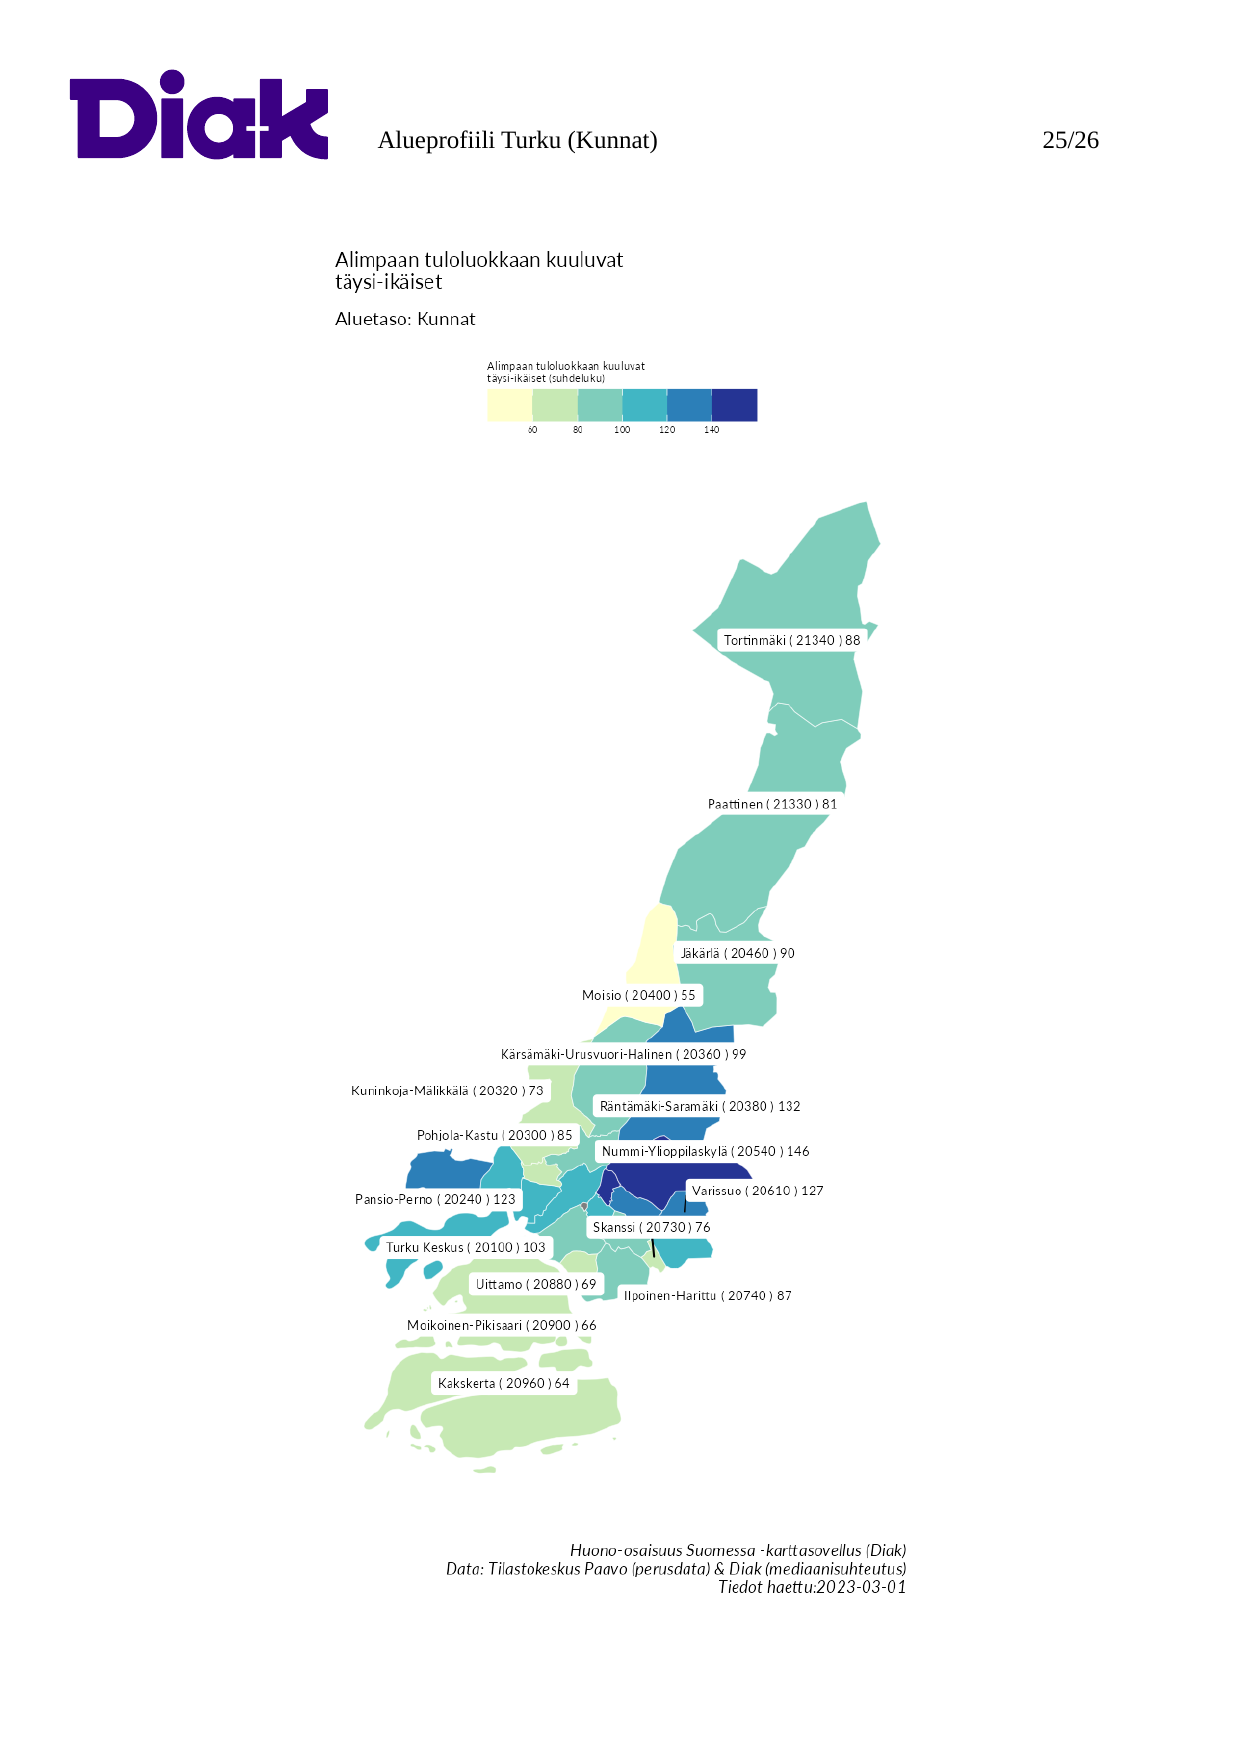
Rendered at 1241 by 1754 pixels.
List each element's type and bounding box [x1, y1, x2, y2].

picture [61, 196, 1179, 1651]
